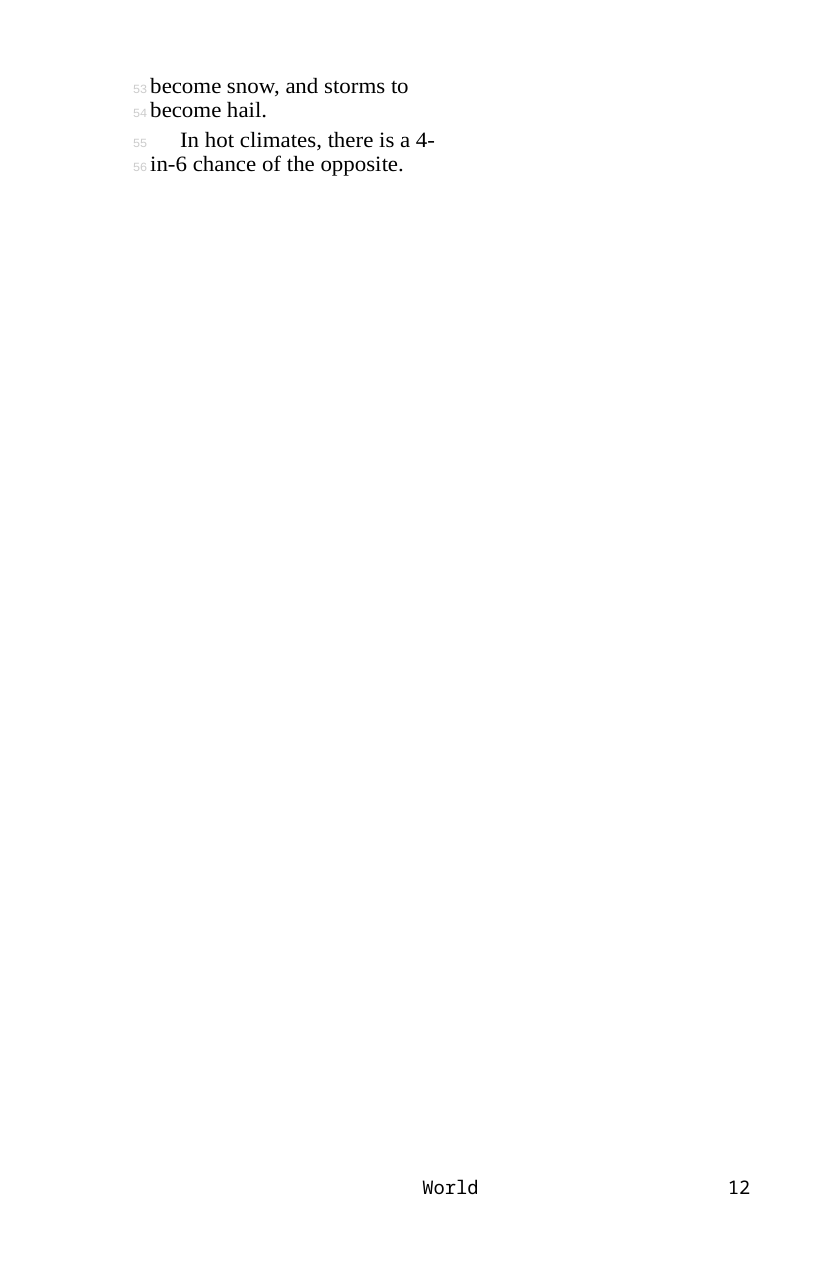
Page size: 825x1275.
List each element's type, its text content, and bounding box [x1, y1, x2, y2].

text become snow, and storms to become hail. [150, 75, 437, 122]
text In hot climates, there is a 4-in-6 chance of the opposite. [150, 128, 437, 176]
